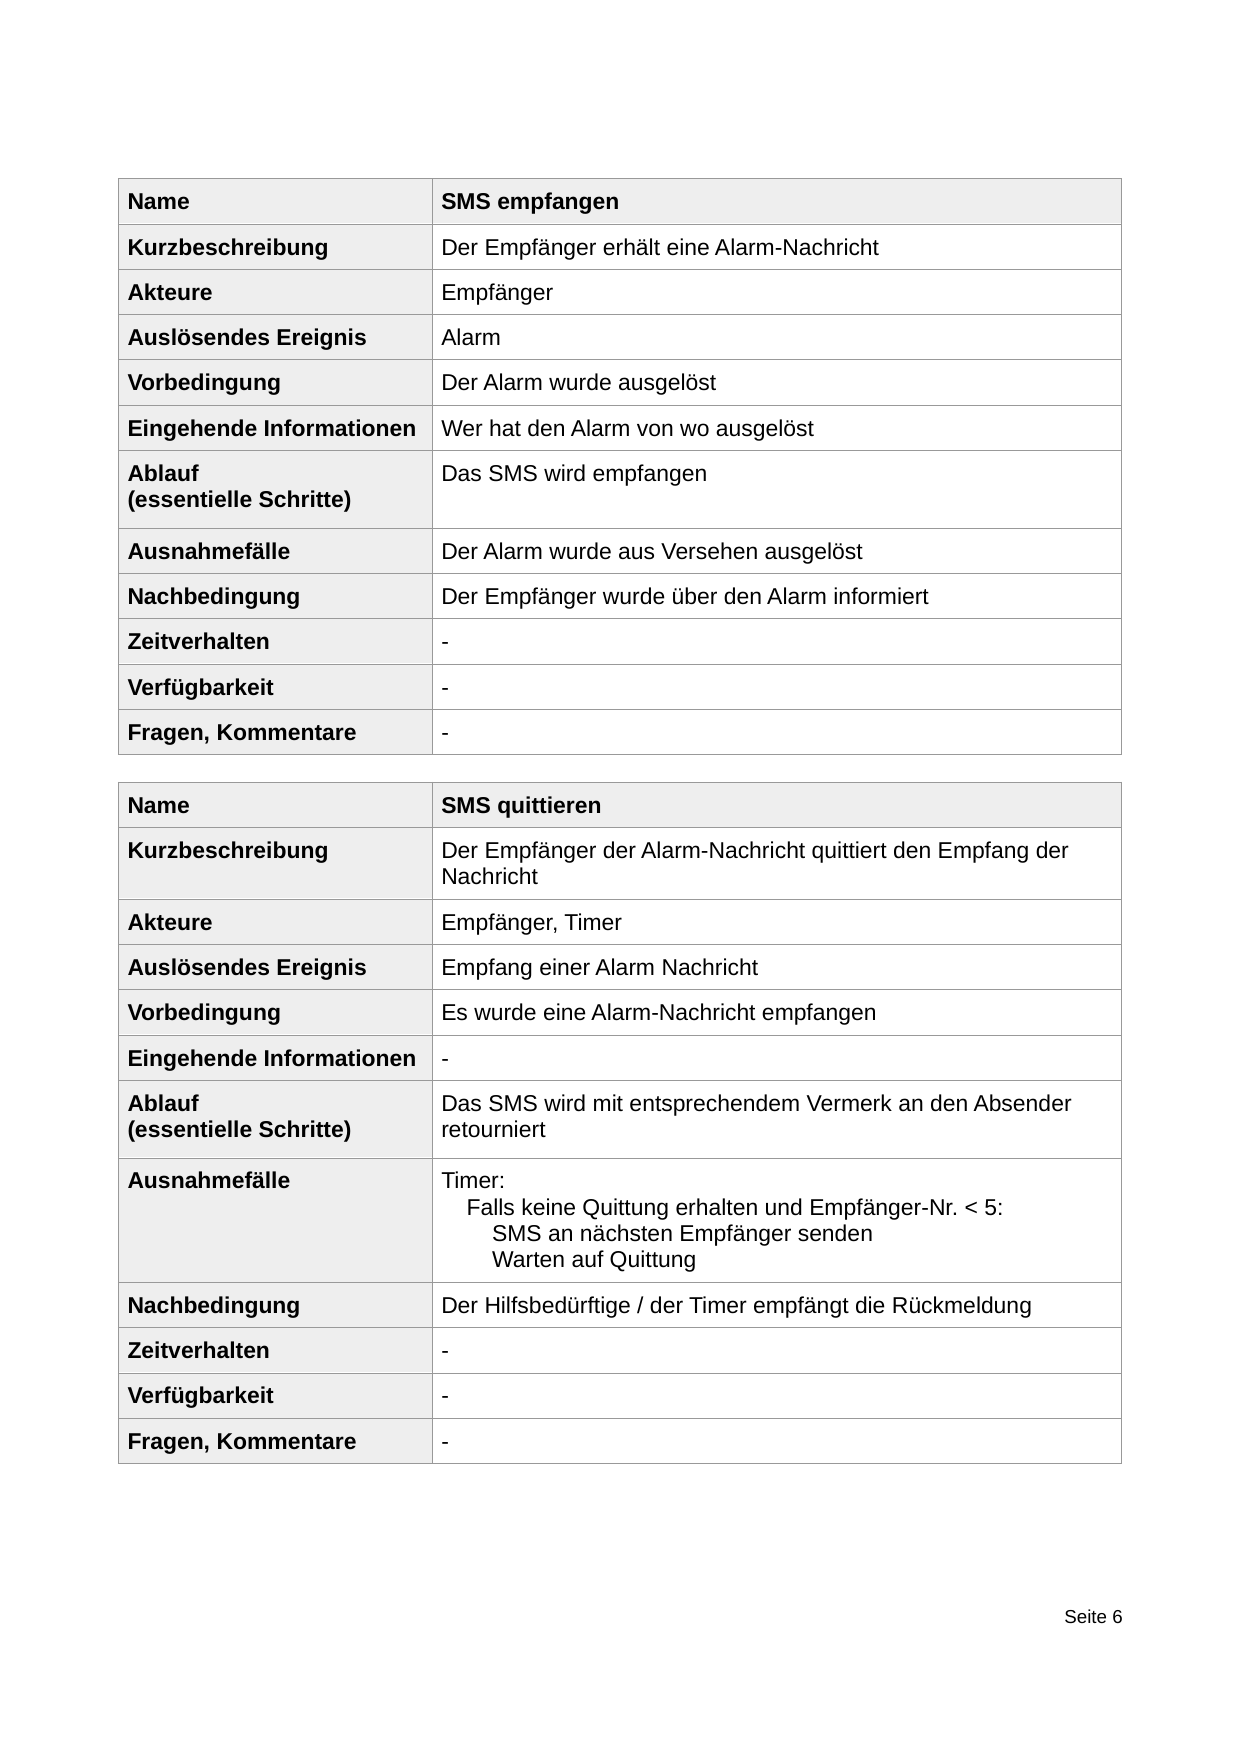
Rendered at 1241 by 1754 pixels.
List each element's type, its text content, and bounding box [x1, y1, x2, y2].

table_cell Der Empfänger der Alarm-Nachricht quittiert den Empfang der Nachricht [433, 828, 1121, 898]
table_cell Auslösendes Ereignis [119, 315, 432, 359]
table_cell Empfänger [433, 270, 1121, 314]
table_cell Empfänger, Timer [433, 900, 1121, 944]
table_cell Ablauf (essentielle Schritte) [119, 1081, 432, 1157]
table_header SMS empfangen [433, 179, 1121, 223]
table_header Name [119, 783, 432, 827]
table_cell Kurzbeschreibung [119, 225, 432, 269]
table_cell Verfügbarkeit [119, 665, 432, 709]
table_cell Timer: Falls keine Quittung erhalten und Empfänger-Nr. < 5: SMS an nächsten Empfänger senden Warten auf Quittung [433, 1159, 1121, 1282]
table_cell - [433, 710, 1121, 754]
table_cell - [433, 665, 1121, 709]
table_cell Akteure [119, 270, 432, 314]
table_cell Nachbedingung [119, 574, 432, 618]
table_cell Eingehende Informationen [119, 1036, 432, 1080]
table_cell Der Alarm wurde aus Versehen ausgelöst [433, 529, 1121, 573]
table_cell Der Empfänger wurde über den Alarm informiert [433, 574, 1121, 618]
table_cell - [433, 1328, 1121, 1372]
table_header Name [119, 179, 432, 223]
table_cell Es wurde eine Alarm-Nachricht empfangen [433, 990, 1121, 1034]
table_cell Ausnahmefälle [119, 529, 432, 573]
table_cell Das SMS wird mit entsprechendem Vermerk an den Absender retourniert [433, 1081, 1121, 1157]
table_cell - [433, 1419, 1121, 1463]
table_cell Wer hat den Alarm von wo ausgelöst [433, 406, 1121, 450]
table_cell Der Empfänger erhält eine Alarm-Nachricht [433, 225, 1121, 269]
table_cell Der Hilfsbedürftige / der Timer empfängt die Rückmeldung [433, 1283, 1121, 1327]
table_cell Auslösendes Ereignis [119, 945, 432, 989]
table_cell Akteure [119, 900, 432, 944]
table_cell - [433, 1374, 1121, 1418]
table_cell Verfügbarkeit [119, 1374, 432, 1418]
table_cell Ablauf (essentielle Schritte) [119, 451, 432, 528]
table_header SMS quittieren [433, 783, 1121, 827]
table_cell Zeitverhalten [119, 1328, 432, 1372]
table_cell Fragen, Kommentare [119, 1419, 432, 1463]
table_cell Vorbedingung [119, 360, 432, 405]
table_cell Fragen, Kommentare [119, 710, 432, 754]
table_cell Zeitverhalten [119, 619, 432, 663]
table_cell - [433, 619, 1121, 663]
table_cell Empfang einer Alarm Nachricht [433, 945, 1121, 989]
table_cell - [433, 1036, 1121, 1080]
table_cell Das SMS wird empfangen [433, 451, 1121, 528]
table_cell Ausnahmefälle [119, 1159, 432, 1282]
table_cell Vorbedingung [119, 990, 432, 1034]
table_cell Alarm [433, 315, 1121, 359]
table_cell Der Alarm wurde ausgelöst [433, 360, 1121, 405]
table_cell Kurzbeschreibung [119, 828, 432, 898]
table_cell Eingehende Informationen [119, 406, 432, 450]
table_cell Nachbedingung [119, 1283, 432, 1327]
